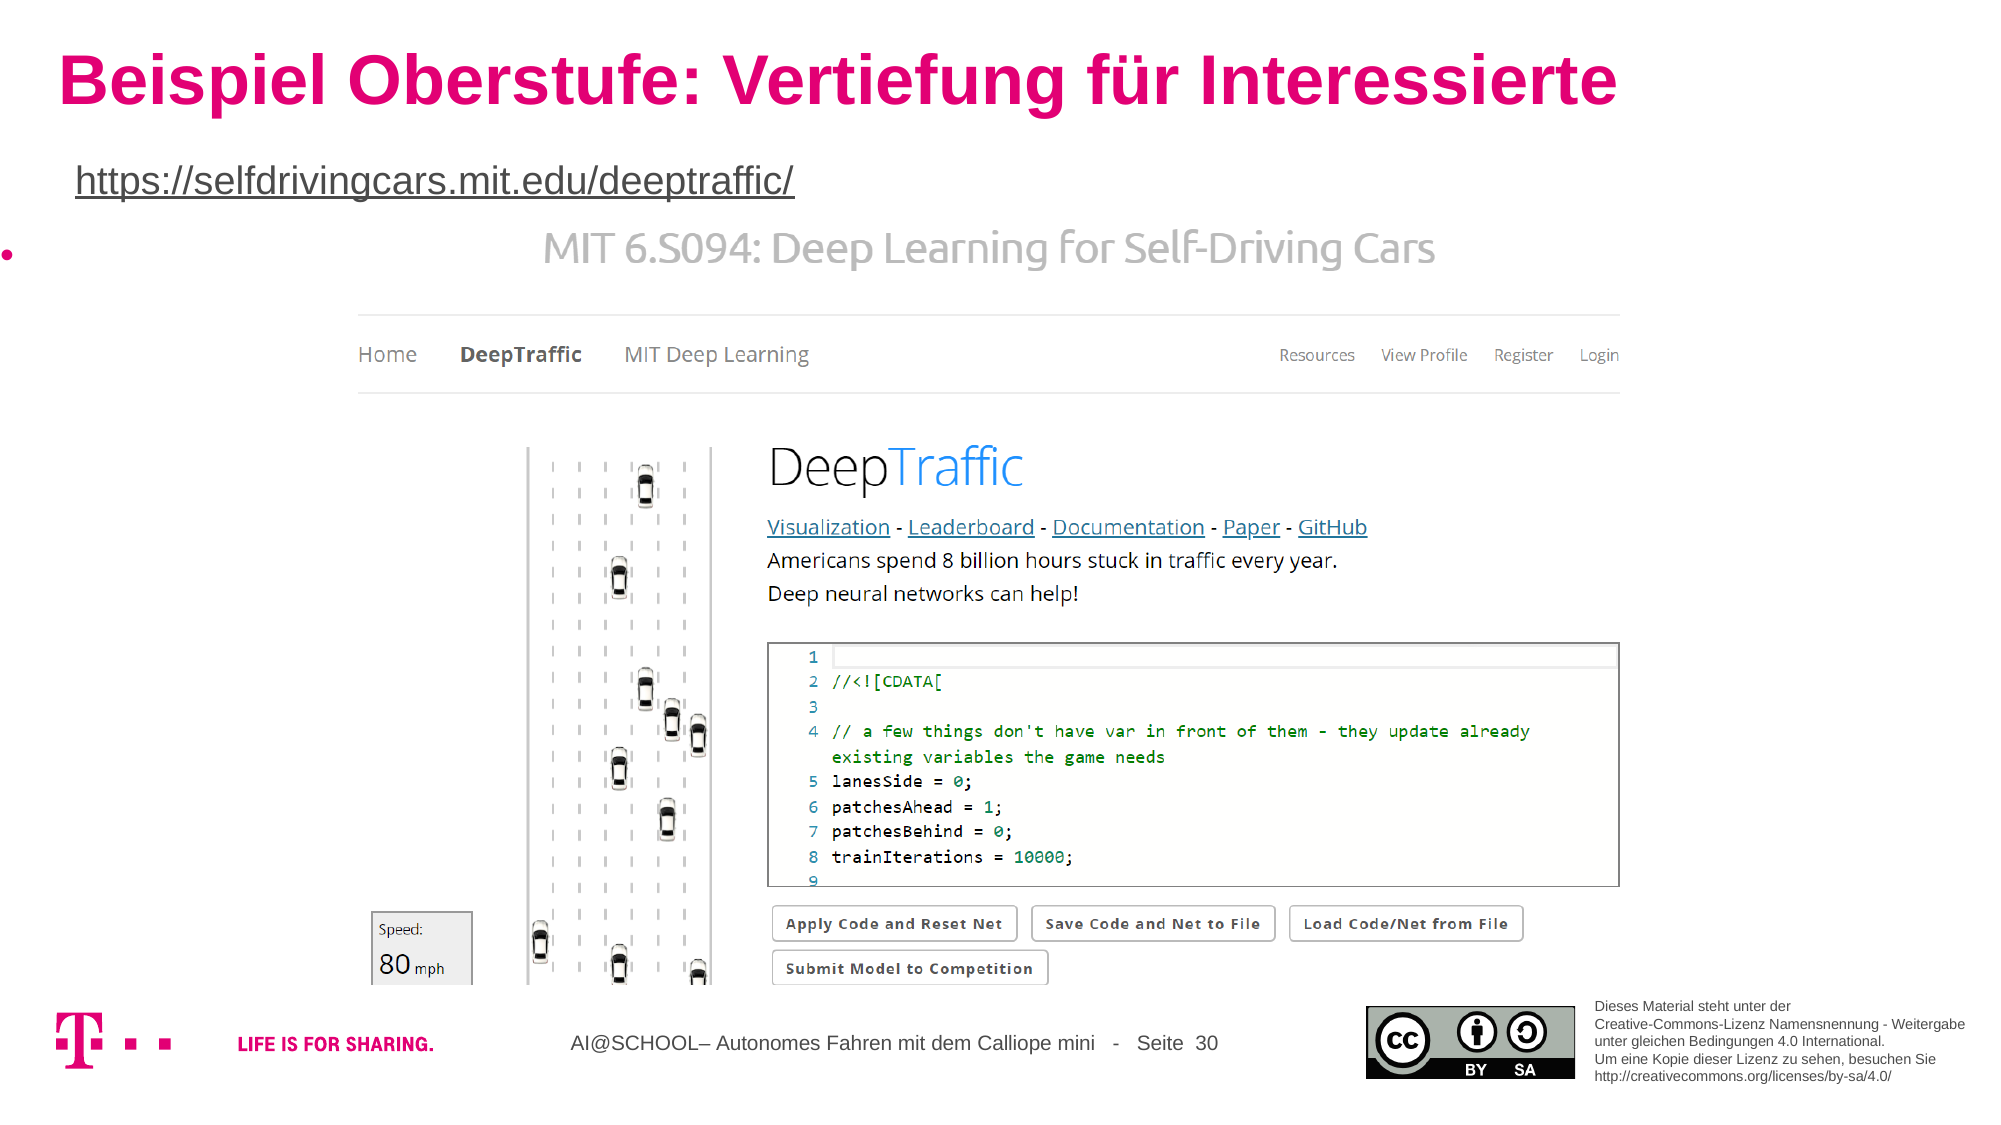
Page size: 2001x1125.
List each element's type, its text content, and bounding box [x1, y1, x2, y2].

title Beispiel Oberstufe: Vertiefung für Interessierte [0, 43, 1888, 132]
list https://selfdrivingcars.mit.edu/deeptraffic/ [0, 152, 1888, 957]
picture [340, 220, 1660, 985]
